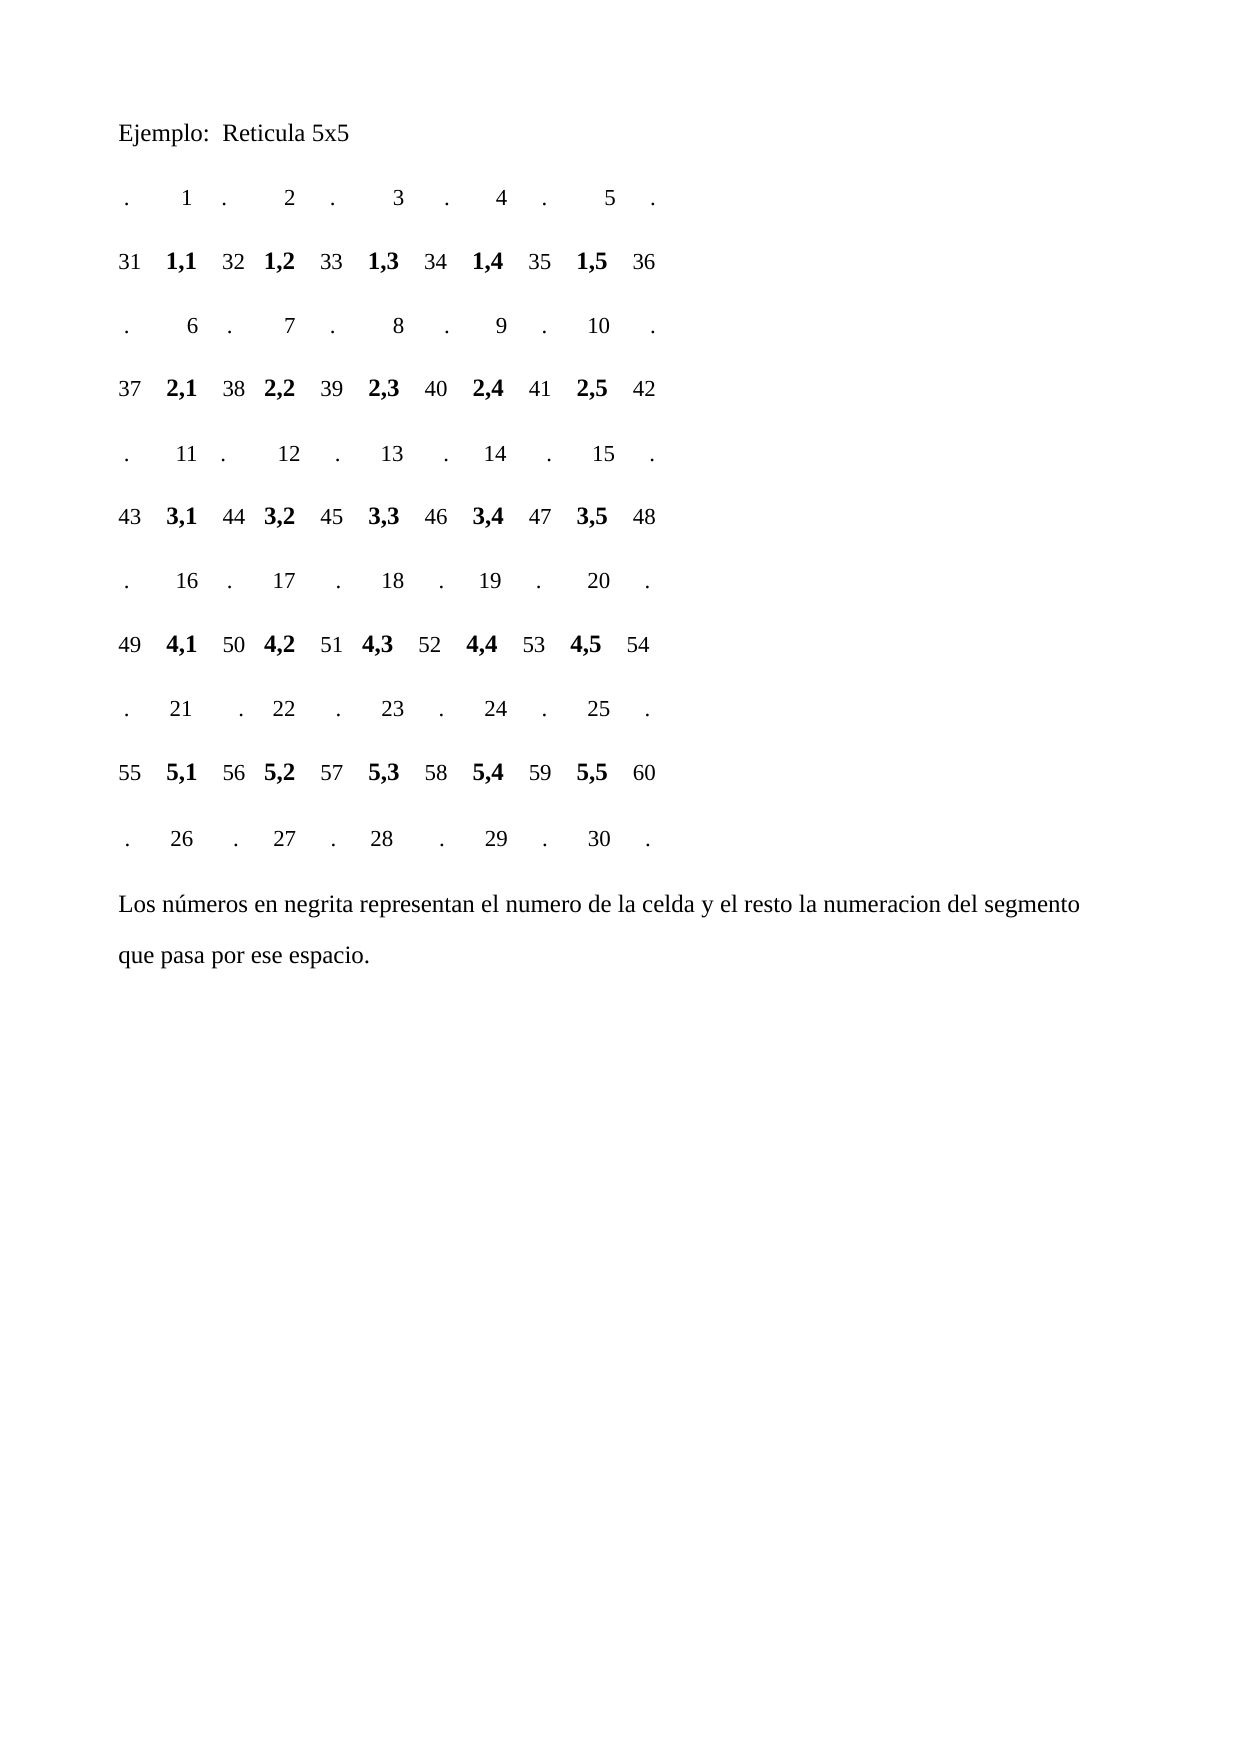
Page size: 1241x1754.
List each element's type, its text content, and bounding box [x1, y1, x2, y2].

text 37 2,1 38 2,2 39 2,3 40 2,4 41 2,5 42 [118, 373, 1122, 402]
text Los números en negrita representan el numero de la celda y el resto la numeracion del segmento que pasa por ese espacio. [118, 889, 1122, 969]
text . 21 . 22 . 23 . 24 . 25 . [118, 695, 1122, 721]
text . 26 . 27 . 28 . 29 . 30 . [118, 823, 1122, 851]
text . 16 . 17 . 18 . 19 . 20 . [118, 567, 1122, 594]
text 55 5,1 56 5,2 57 5,3 58 5,4 59 5,5 60 [118, 757, 1122, 785]
text . 6 . 7 . 8 . 9 . 10 . [118, 312, 1122, 338]
text . 11 . 12 . 13 . 14 . 15 . [118, 439, 1122, 466]
text 49 4,1 50 4,2 51 4,3 52 4,4 53 4,5 54 [118, 629, 1122, 658]
text 43 3,1 44 3,2 45 3,3 46 3,4 47 3,5 48 [118, 501, 1122, 530]
text . 1 . 2 . 3 . 4 . 5 . [118, 184, 1122, 211]
text 31 1,1 32 1,2 33 1,3 34 1,4 35 1,5 36 [118, 246, 1122, 274]
text Ejemplo: Reticula 5x5 [118, 118, 1122, 147]
